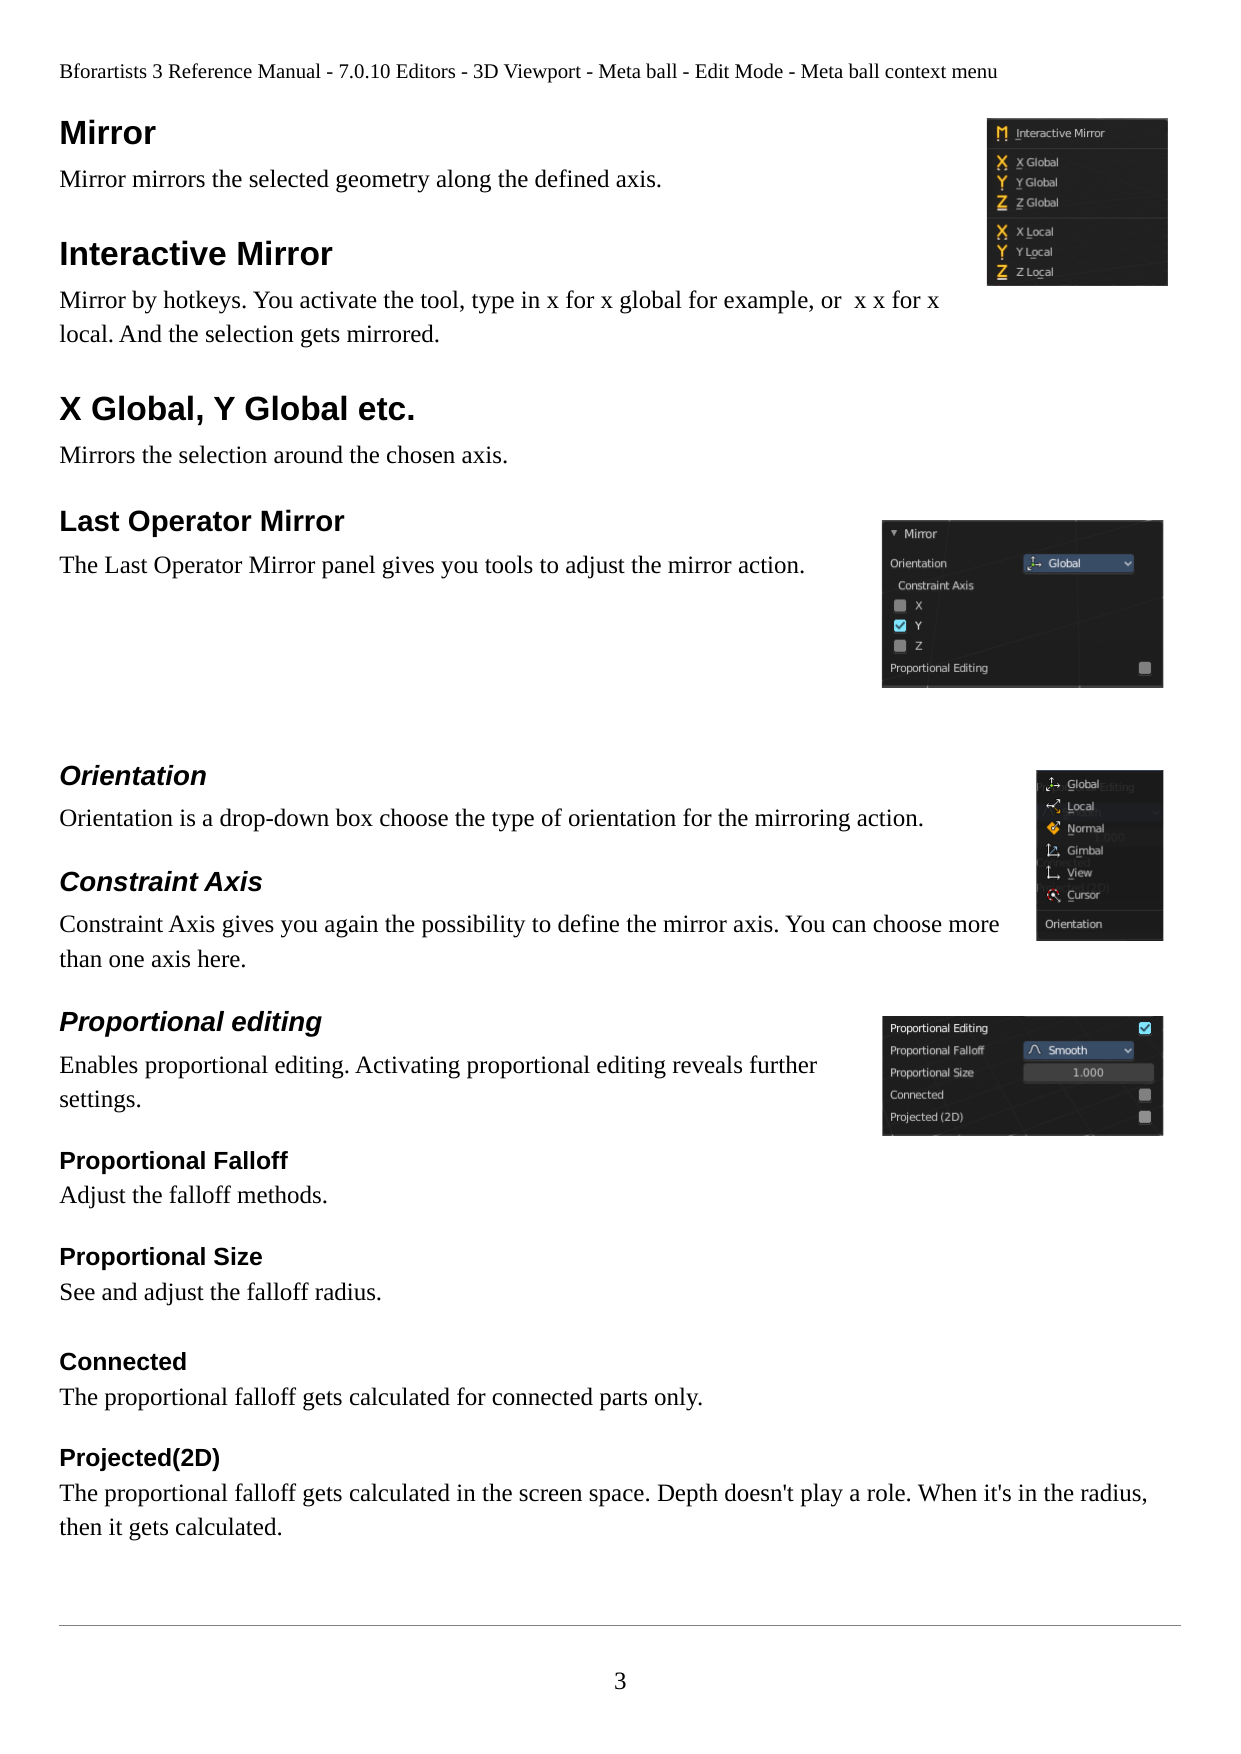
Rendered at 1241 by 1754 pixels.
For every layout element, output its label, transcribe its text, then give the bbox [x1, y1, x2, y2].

text See and adjust the falloff radius. [59, 1277, 1181, 1306]
text The proportional falloff gets calculated for connected parts only. [59, 1382, 1181, 1410]
text Mirror by hotkeys. You activate the tool, type in x for x global for example, or x x for x local. And the selection gets mirrored. [59, 285, 1181, 348]
subtitle Proportional Falloff [59, 1146, 1181, 1174]
text Enables proportional editing. Activating proportional editing reveals further settings. [59, 1050, 882, 1113]
text Mirror mirrors the selected geometry along the defined axis. [59, 164, 986, 192]
text The Last Operator Mirror panel gives you tools to adjust the mirror action. [59, 550, 881, 579]
text Orientation is a drop-down box choose the type of orientation for the mirroring action. [59, 803, 1036, 832]
subtitle Projected(2D) [59, 1443, 1181, 1472]
text The proportional falloff gets calculated in the screen space. Depth doesn't play a role. When it's in the radius, then it gets calculated. [59, 1478, 1181, 1541]
subtitle Mirror [59, 113, 1181, 151]
subtitle Proportional Size [59, 1242, 1181, 1271]
subtitle Connected [59, 1347, 1181, 1375]
picture [882, 1016, 1164, 1136]
picture [986, 118, 1168, 286]
subtitle X Global, Y Global etc. [59, 389, 1181, 428]
text Adjust the falloff methods. [59, 1181, 1181, 1209]
text Mirrors the selection around the chosen axis. [59, 440, 1181, 469]
text Constraint Axis gives you again the possibility to define the mirror axis. You can choose more than one axis here. [59, 909, 1181, 972]
picture [881, 520, 1164, 688]
subtitle Orientation [59, 759, 1181, 791]
subtitle [1168, 234, 1181, 272]
subtitle Proportional editing [59, 1005, 1181, 1037]
subtitle [1164, 865, 1181, 897]
subtitle Last Operator Mirror [59, 504, 1181, 538]
picture [1036, 770, 1164, 941]
subtitle Interactive Mirror [59, 234, 986, 272]
subtitle Constraint Axis [59, 865, 1036, 897]
